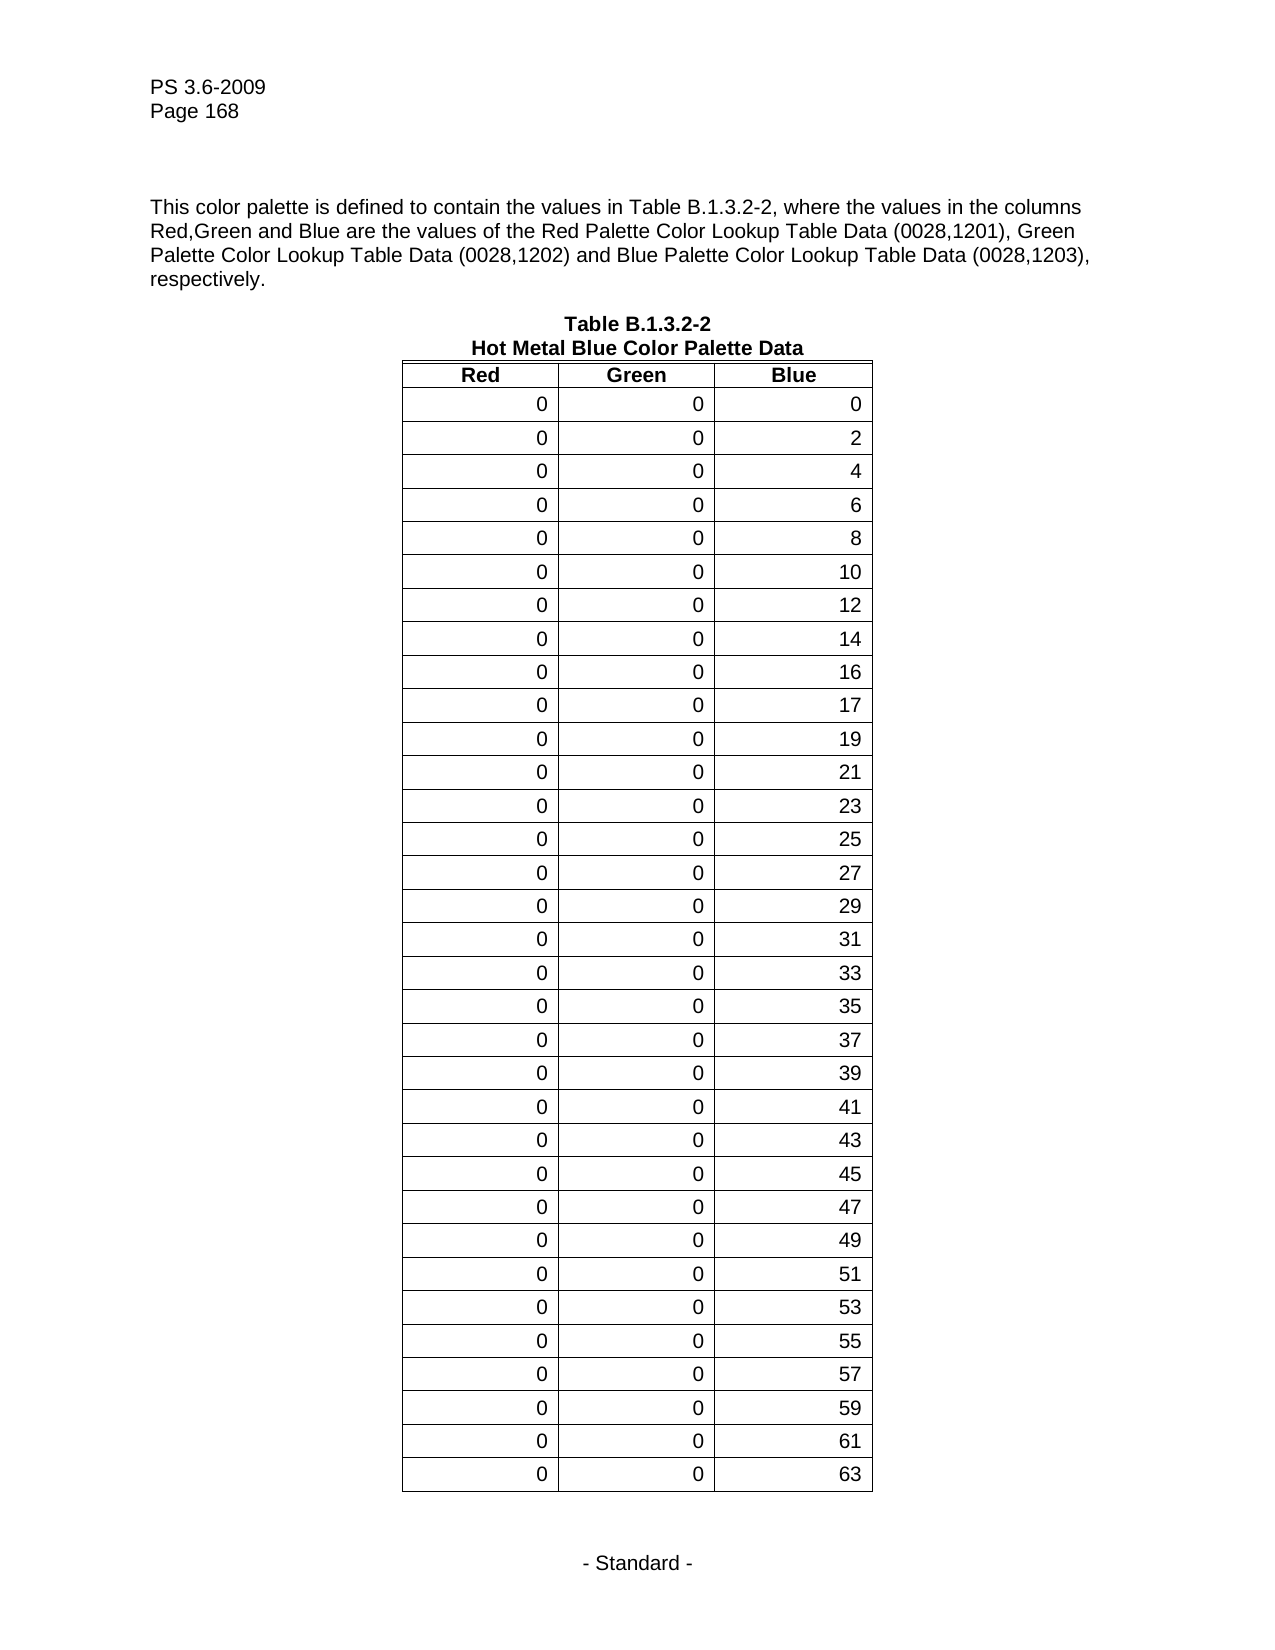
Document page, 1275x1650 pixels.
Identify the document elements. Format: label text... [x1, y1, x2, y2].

table_cell 0 [403, 1258, 558, 1290]
table_cell 0 [559, 990, 714, 1022]
table_cell 0 [403, 990, 558, 1022]
table_cell 0 [403, 1425, 558, 1457]
table_cell 0 [403, 823, 558, 855]
table_cell 0 [403, 422, 558, 454]
table_cell 0 [403, 1090, 558, 1123]
table_cell 57 [715, 1358, 872, 1390]
table_cell 0 [559, 923, 714, 956]
table_cell 0 [403, 1391, 558, 1424]
table_cell 23 [715, 790, 872, 822]
table_cell 0 [403, 957, 558, 989]
table_cell 0 [559, 1057, 714, 1089]
table_cell 0 [403, 890, 558, 922]
table_cell 0 [559, 957, 714, 989]
table_cell 0 [559, 723, 714, 755]
table_cell 0 [559, 856, 714, 889]
table_cell 0 [559, 1358, 714, 1390]
table_cell 8 [715, 522, 872, 554]
table_header Green [559, 364, 714, 387]
table_cell 43 [715, 1124, 872, 1156]
table_cell 0 [559, 1325, 714, 1357]
table_cell 0 [403, 522, 558, 554]
table_cell 0 [403, 455, 558, 487]
table_cell 0 [559, 622, 714, 655]
table_cell 0 [403, 1024, 558, 1056]
table_cell 0 [403, 1157, 558, 1190]
table_cell 0 [403, 856, 558, 889]
table_cell 0 [559, 1391, 714, 1424]
title Table B.1.3.2-2 Hot Metal Blue Color Palette Data [150, 312, 1125, 360]
table_cell 16 [715, 656, 872, 688]
table_cell 0 [403, 723, 558, 755]
table_cell 39 [715, 1057, 872, 1089]
table_cell 0 [403, 1191, 558, 1223]
table_cell 0 [559, 555, 714, 588]
table_cell 0 [559, 422, 714, 454]
table_cell 19 [715, 723, 872, 755]
table_cell 10 [715, 555, 872, 588]
table_cell 25 [715, 823, 872, 855]
table_cell 0 [403, 489, 558, 521]
table_cell 6 [715, 489, 872, 521]
table_cell 2 [715, 422, 872, 454]
table_cell 0 [403, 923, 558, 956]
table_cell 41 [715, 1090, 872, 1123]
table_cell 0 [559, 489, 714, 521]
table_cell 35 [715, 990, 872, 1022]
table_cell 53 [715, 1291, 872, 1323]
table_cell 0 [559, 890, 714, 922]
table_header Red [403, 364, 558, 387]
table_cell 49 [715, 1224, 872, 1257]
table_cell 27 [715, 856, 872, 889]
table_cell 31 [715, 923, 872, 956]
table_cell 0 [403, 756, 558, 788]
table_cell 0 [403, 388, 558, 421]
table_cell 0 [403, 589, 558, 621]
table_cell 0 [403, 1358, 558, 1390]
table_cell 0 [559, 1090, 714, 1123]
table_cell 55 [715, 1325, 872, 1357]
table_cell 45 [715, 1157, 872, 1190]
table_cell 0 [559, 1258, 714, 1290]
table_cell 0 [559, 756, 714, 788]
table_cell 0 [559, 823, 714, 855]
table_cell 21 [715, 756, 872, 788]
table_cell 0 [559, 455, 714, 487]
table_cell 0 [559, 522, 714, 554]
table_cell 0 [559, 656, 714, 688]
table_cell 0 [403, 1325, 558, 1357]
table_cell 59 [715, 1391, 872, 1424]
table_cell 0 [559, 1291, 714, 1323]
table_cell 14 [715, 622, 872, 655]
table_cell 0 [403, 790, 558, 822]
table_cell 61 [715, 1425, 872, 1457]
table_cell 0 [403, 1124, 558, 1156]
table_cell 0 [715, 388, 872, 421]
table_cell 0 [403, 1458, 558, 1491]
table_cell 4 [715, 455, 872, 487]
table_header Blue [715, 364, 872, 387]
table_cell 0 [403, 1057, 558, 1089]
table_cell 0 [559, 1157, 714, 1190]
table_cell 0 [403, 1291, 558, 1323]
table_cell 0 [559, 1425, 714, 1457]
table_cell 0 [403, 555, 558, 588]
table_cell 0 [559, 589, 714, 621]
table_cell 0 [403, 656, 558, 688]
table_cell 47 [715, 1191, 872, 1223]
table_cell 29 [715, 890, 872, 922]
table_cell 0 [559, 689, 714, 722]
table_cell 0 [559, 1458, 714, 1491]
text This color palette is defined to contain the values in Table B.1.3.2-2, where the values in the columns Red,Green and Blue are the values of the Red Palette Color Lookup Table Data (0028,1201), Green Palette Color Lookup Table Data (0028,1202) and Blue Palette Color Lookup Table Data (0028,1203), respectively. [150, 195, 1125, 291]
table_cell 63 [715, 1458, 872, 1491]
table_cell 0 [403, 689, 558, 722]
table_cell 0 [559, 1224, 714, 1257]
table_cell 51 [715, 1258, 872, 1290]
table_cell 17 [715, 689, 872, 722]
table_cell 33 [715, 957, 872, 989]
table_cell 0 [559, 1024, 714, 1056]
table_cell 12 [715, 589, 872, 621]
table_cell 0 [559, 388, 714, 421]
table_cell 0 [403, 622, 558, 655]
table_cell 0 [559, 790, 714, 822]
table_cell 0 [559, 1124, 714, 1156]
table_cell 0 [559, 1191, 714, 1223]
table_cell 0 [403, 1224, 558, 1257]
table_cell 37 [715, 1024, 872, 1056]
